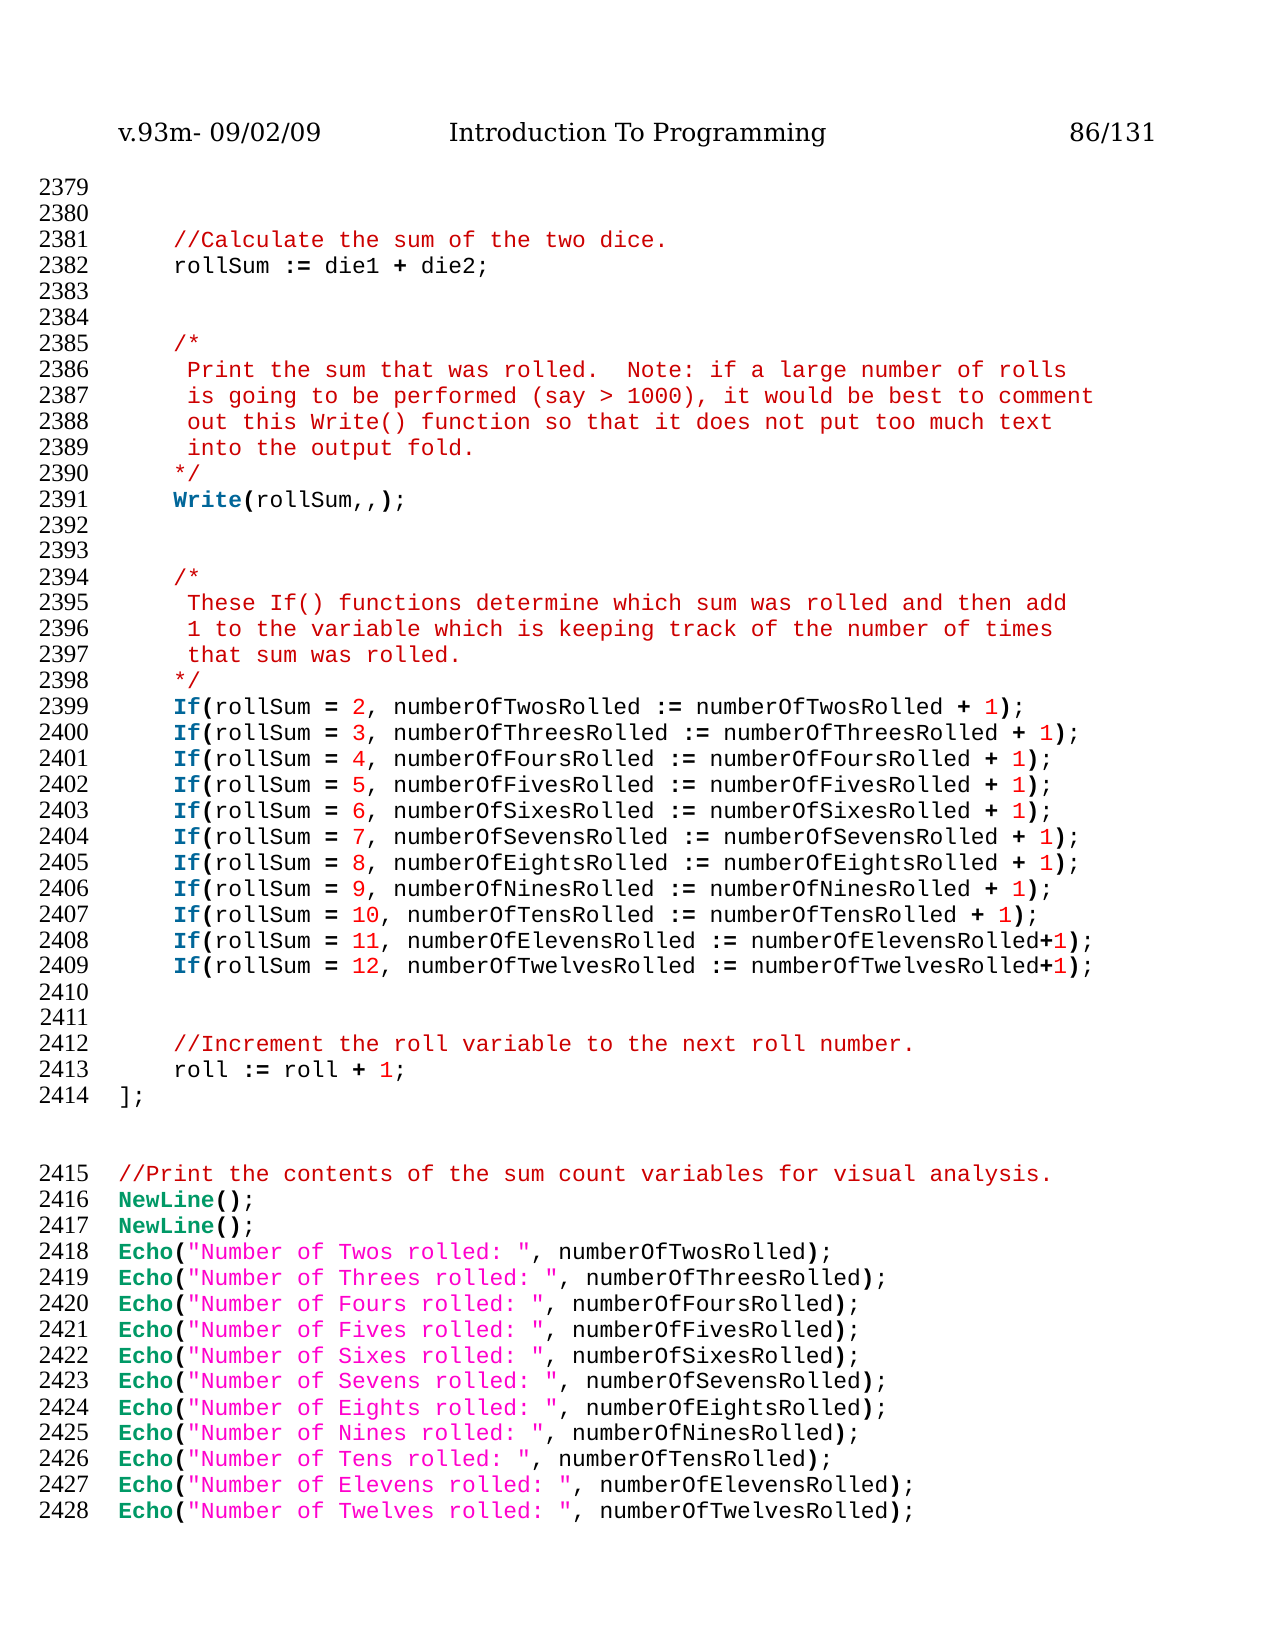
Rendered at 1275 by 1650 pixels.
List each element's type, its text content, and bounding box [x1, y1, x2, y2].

text Echo("Number of Sixes rolled: ", numberOfSixesRolled); [118, 1344, 1157, 1370]
text Echo("Number of Nines rolled: ", numberOfNinesRolled); [118, 1422, 1157, 1448]
text If(rollSum = 3, numberOfThreesRolled := numberOfThreesRolled + 1); [118, 721, 1157, 747]
text /* [118, 332, 1157, 358]
text //Calculate the sum of the two dice. [118, 229, 1157, 254]
text Echo("Number of Tens rolled: ", numberOfTensRolled); [118, 1448, 1157, 1474]
text If(rollSum = 12, numberOfTwelvesRolled := numberOfTwelvesRolled+1); [118, 955, 1157, 981]
text 1 to the variable which is keeping track of the number of times [118, 618, 1157, 644]
text */ [118, 462, 1157, 488]
text Echo("Number of Twos rolled: ", numberOfTwosRolled); [118, 1240, 1157, 1266]
text /* [118, 566, 1157, 592]
text If(rollSum = 9, numberOfNinesRolled := numberOfNinesRolled + 1); [118, 877, 1157, 903]
text If(rollSum = 8, numberOfEightsRolled := numberOfEightsRolled + 1); [118, 851, 1157, 877]
text that sum was rolled. [118, 644, 1157, 669]
text NewLine(); [118, 1188, 1157, 1214]
text into the output fold. [118, 436, 1157, 462]
text */ [118, 669, 1157, 696]
text Echo("Number of Elevens rolled: ", numberOfElevensRolled); [118, 1474, 1157, 1499]
text //Print the contents of the sum count variables for visual analysis. [118, 1162, 1157, 1188]
text rollSum := die1 + die2; [118, 254, 1157, 281]
text Echo("Number of Fives rolled: ", numberOfFivesRolled); [118, 1318, 1157, 1344]
text If(rollSum = 2, numberOfTwosRolled := numberOfTwosRolled + 1); [118, 696, 1157, 721]
text Echo("Number of Fours rolled: ", numberOfFoursRolled); [118, 1292, 1157, 1318]
text Echo("Number of Eights rolled: ", numberOfEightsRolled); [118, 1396, 1157, 1422]
text If(rollSum = 4, numberOfFoursRolled := numberOfFoursRolled + 1); [118, 747, 1157, 773]
text Echo("Number of Twelves rolled: ", numberOfTwelvesRolled); [118, 1499, 1157, 1526]
text Echo("Number of Sevens rolled: ", numberOfSevensRolled); [118, 1370, 1157, 1396]
text roll := roll + 1; [118, 1059, 1157, 1084]
text If(rollSum = 5, numberOfFivesRolled := numberOfFivesRolled + 1); [118, 773, 1157, 799]
text out this Write() function so that it does not put too much text [118, 410, 1157, 436]
text If(rollSum = 11, numberOfElevensRolled := numberOfElevensRolled+1); [118, 929, 1157, 955]
text //Increment the roll variable to the next roll number. [118, 1033, 1157, 1059]
text ]; [118, 1084, 1157, 1111]
text NewLine(); [118, 1214, 1157, 1240]
text If(rollSum = 10, numberOfTensRolled := numberOfTensRolled + 1); [118, 903, 1157, 929]
text If(rollSum = 6, numberOfSixesRolled := numberOfSixesRolled + 1); [118, 799, 1157, 825]
text These If() functions determine which sum was rolled and then add [118, 592, 1157, 618]
text Print the sum that was rolled. Note: if a large number of rolls [118, 358, 1157, 384]
text If(rollSum = 7, numberOfSevensRolled := numberOfSevensRolled + 1); [118, 825, 1157, 851]
text Echo("Number of Threes rolled: ", numberOfThreesRolled); [118, 1266, 1157, 1292]
text is going to be performed (say > 1000), it would be best to comment [118, 384, 1157, 410]
text Write(rollSum,,); [118, 488, 1157, 514]
